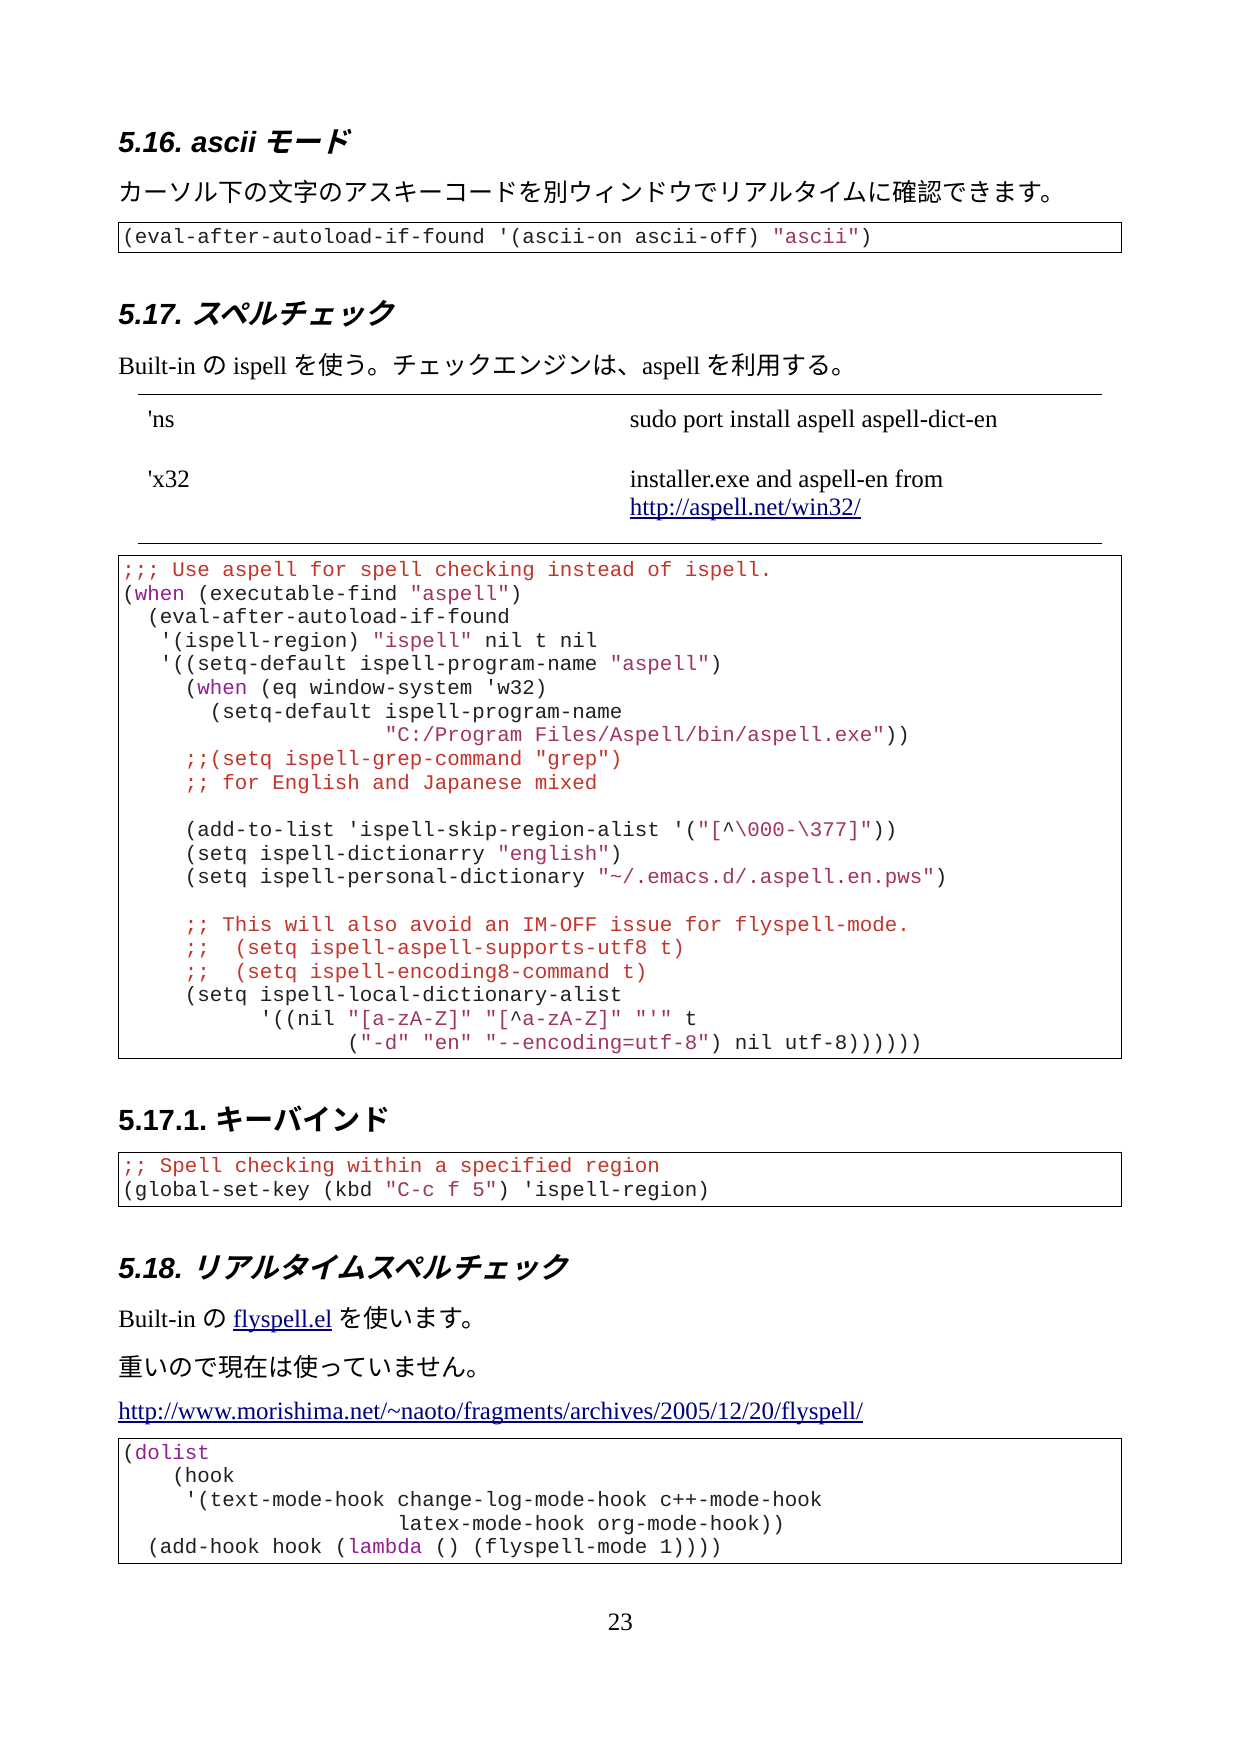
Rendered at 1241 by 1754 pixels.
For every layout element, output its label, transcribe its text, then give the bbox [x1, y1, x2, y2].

text (add-to-list 'ispell-skip-region-alist '("[^\000-\377]")) [119, 815, 1121, 839]
text (eval-after-autoload-if-found '(ascii-on ascii-off) "ascii") [119, 223, 1121, 252]
text "C:/Program Files/Aspell/bin/aspell.exe")) [119, 720, 1121, 744]
subtitle スペルチェック [118, 291, 1122, 333]
text (setq ispell-personal-dictionary "~/.emacs.d/.aspell.en.pws") [119, 862, 1121, 886]
text ;; (setq ispell-aspell-supports-utf8 t) [119, 933, 1121, 957]
table_cell installer.exe and aspell-en from http://aspell.net/win32/ [620, 454, 1102, 543]
text '((nil "[a-zA-Z]" "[^a-zA-Z]" "'" t [119, 1004, 1121, 1028]
text ;; (setq ispell-encoding8-command t) [119, 957, 1121, 981]
text (setq ispell-dictionarry "english") [119, 839, 1121, 862]
text Built-in の flyspell.el を使います。 [118, 1299, 1122, 1335]
subtitle asciiモード [118, 118, 1122, 160]
text Built-in の ispell を使う。チェックエンジンは、aspell を利用する。 [118, 345, 1122, 382]
text latex-mode-hook org-mode-hook)) [119, 1509, 1121, 1532]
table_header 'ns [138, 395, 620, 454]
subtitle キーバインド [118, 1097, 1122, 1139]
text (when (executable-find "aspell") [119, 578, 1121, 602]
text (hook [119, 1461, 1121, 1485]
table_header sudo port install aspell aspell-dict-en [620, 395, 1102, 454]
text (setq-default ispell-program-name [119, 697, 1121, 720]
text (setq ispell-local-dictionary-alist [119, 981, 1121, 1004]
text '(ispell-region) "ispell" nil t nil [119, 626, 1121, 649]
text ;; Spell checking within a specified region [119, 1153, 1121, 1175]
text (add-hook hook (lambda () (flyspell-mode 1)))) [119, 1532, 1121, 1563]
text http://www.morishima.net/~naoto/fragments/archives/2005/12/20/flyspell/ [118, 1396, 1122, 1425]
text (dolist [119, 1439, 1121, 1461]
text ;;(setq ispell-grep-command "grep") [119, 744, 1121, 768]
text (when (eq window-system 'w32) [119, 673, 1121, 697]
text ;; for English and Japanese mixed [119, 768, 1121, 791]
text ("-d" "en" "--encoding=utf-8") nil utf-8)))))) [119, 1028, 1121, 1058]
table_cell 'x32 [138, 454, 620, 543]
subtitle リアルタイムスペルチェック [118, 1244, 1122, 1286]
text '(text-mode-hook change-log-mode-hook c++-mode-hook [119, 1485, 1121, 1509]
text (eval-after-autoload-if-found [119, 602, 1121, 626]
text ;;; Use aspell for spell checking instead of ispell. [119, 556, 1121, 578]
text ;; This will also avoid an IM-OFF issue for flyspell-mode. [119, 909, 1121, 933]
text 重いので現在は使っていません。 [118, 1348, 1122, 1384]
text '((setq-default ispell-program-name "aspell") [119, 649, 1121, 673]
text (global-set-key (kbd "C-c f 5") 'ispell-region) [119, 1175, 1121, 1206]
text カーソル下の文字のアスキーコードを別ウィンドウでリアルタイムに確認できます。 [118, 173, 1122, 209]
